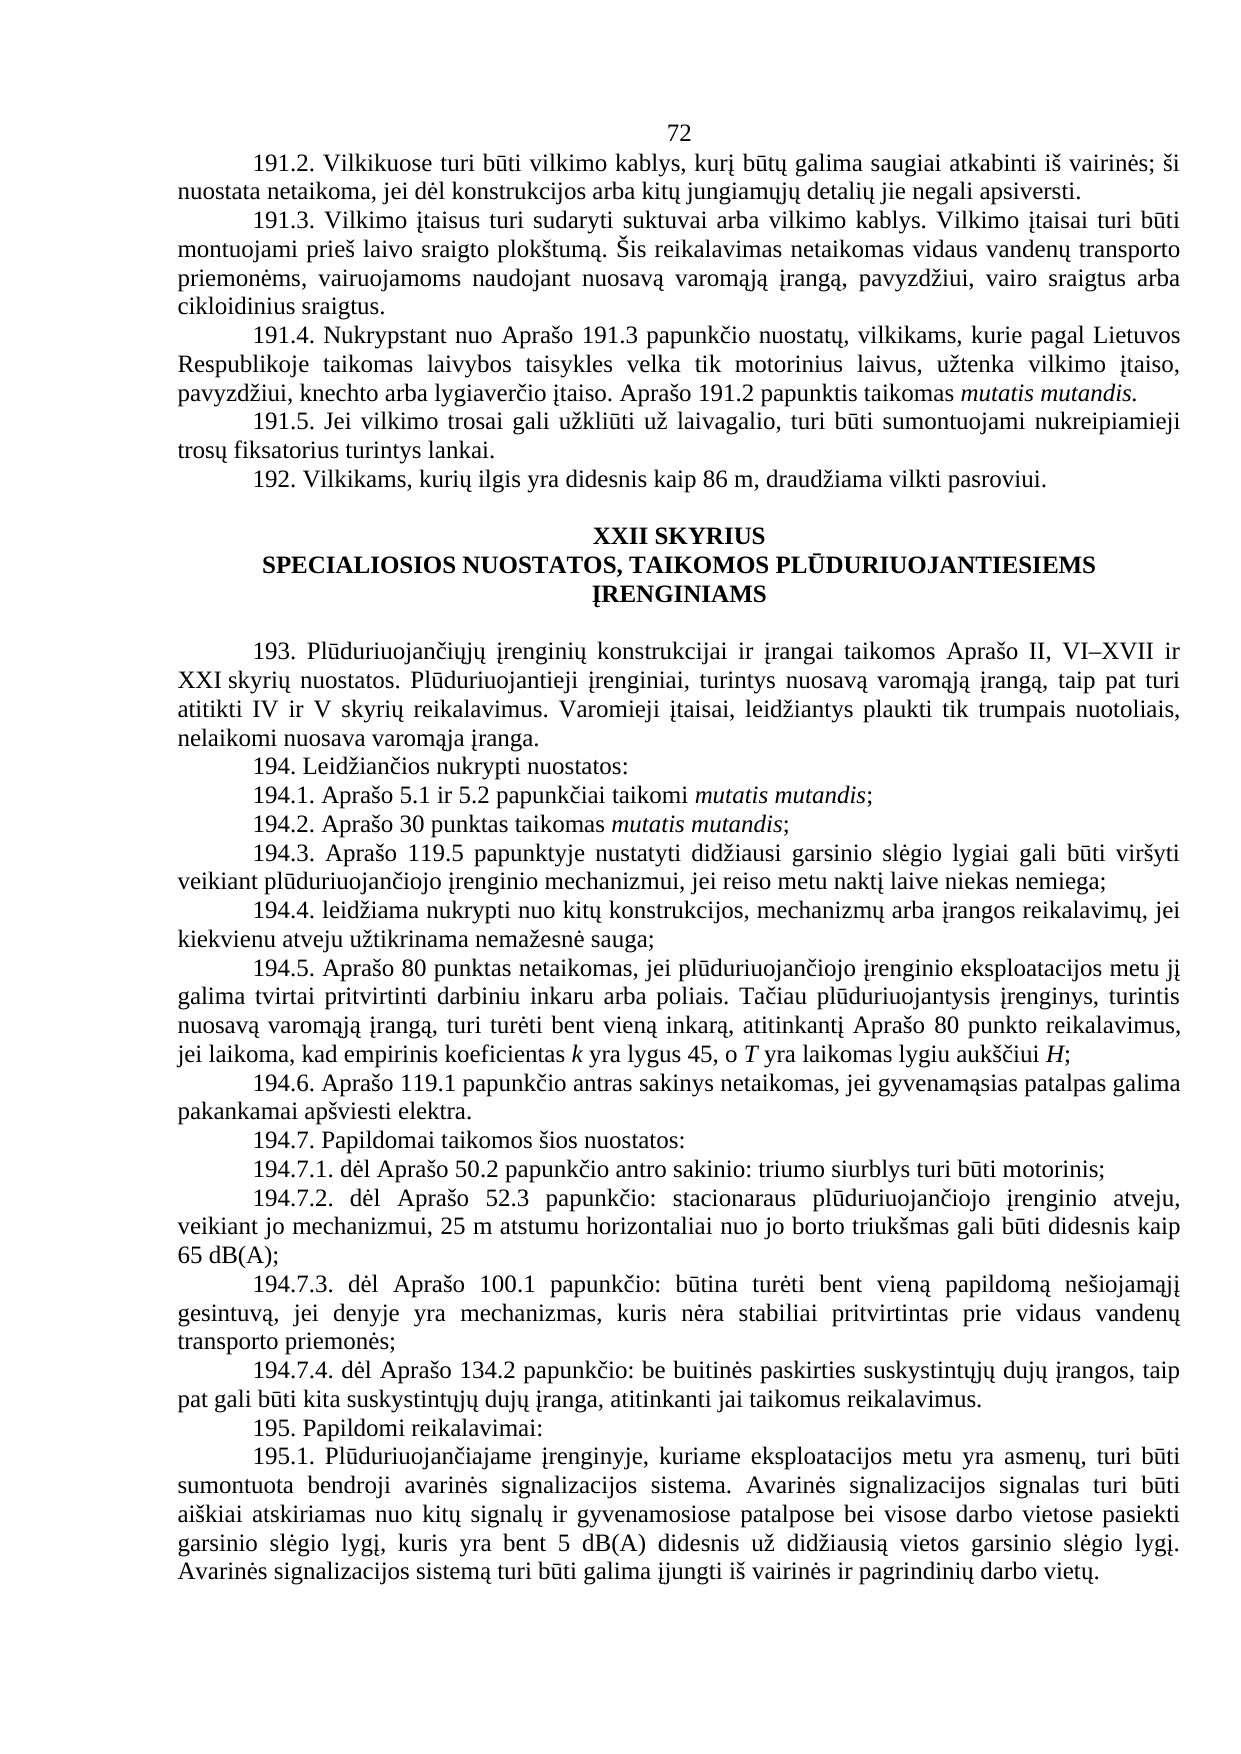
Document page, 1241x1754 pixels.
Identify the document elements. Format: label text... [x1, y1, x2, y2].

text 194.5. Aprašo 80 punktas netaikomas, jei plūduriuojančiojo įrenginio eksploatacijos metu jį galima tvirtai pritvirtinti darbiniu inkaru arba poliais. Tačiau plūduriuojantysis įrenginys, turintis nuosavą varomąją įrangą, turi turėti bent vieną inkarą, atitinkantį Aprašo 80 punkto reikalavimus, jei laikoma, kad empirinis koeficientas k yra lygus 45, o T yra laikomas lygiu aukščiui H; [177, 953, 1181, 1068]
text 191.4. Nukrypstant nuo Aprašo 191.3 papunkčio nuostatų, vilkikams, kurie pagal Lietuvos Respublikoje taikomas laivybos taisykles velka tik motorinius laivus, užtenka vilkimo įtaiso, pavyzdžiui, knechto arba lygiaverčio įtaiso. Aprašo 191.2 papunktis taikomas mutatis mutandis. [177, 320, 1181, 406]
text 192. Vilkikams, kurių ilgis yra didesnis kaip 86 m, draudžiama vilkti pasroviui. [177, 464, 1181, 493]
text 191.5. Jei vilkimo trosai gali užkliūti už laivagalio, turi būti sumontuojami nukreipiamieji trosų fiksatorius turintys lankai. [177, 406, 1181, 464]
text 191.3. Vilkimo įtaisus turi sudaryti suktuvai arba vilkimo kablys. Vilkimo įtaisai turi būti montuojami prieš laivo sraigto plokštumą. Šis reikalavimas netaikomas vidaus vandenų transporto priemonėms, vairuojamoms naudojant nuosavą varomąją įrangą, pavyzdžiui, vairo sraigtus arba cikloidinius sraigtus. [177, 205, 1181, 320]
text SPECIALIOSIOS NUOSTATOS, TAIKOMOS PLŪDURIUOJANTIESIEMS ĮRENGINIAMS [177, 550, 1181, 608]
text 194.2. Aprašo 30 punktas taikomas mutatis mutandis; [177, 809, 1181, 838]
text 194.7. Papildomai taikomos šios nuostatos: [177, 1125, 1181, 1154]
text 194.4. leidžiama nukrypti nuo kitų konstrukcijos, mechanizmų arba įrangos reikalavimų, jei kiekvienu atveju užtikrinama nemažesnė sauga; [177, 895, 1181, 953]
text 193. Plūduriuojančiųjų įrenginių konstrukcijai ir įrangai taikomos Aprašo II, VI–XVII ir XXI skyrių nuostatos. Plūduriuojantieji įrenginiai, turintys nuosavą varomąją įrangą, taip pat turi atitikti IV ir V skyrių reikalavimus. Varomieji įtaisai, leidžiantys plaukti tik trumpais nuotoliais, nelaikomi nuosava varomąja įranga. [177, 636, 1181, 751]
text 191.2. Vilkikuose turi būti vilkimo kablys, kurį būtų galima saugiai atkabinti iš vairinės; ši nuostata netaikoma, jei dėl konstrukcijos arba kitų jungiamųjų detalių jie negali apsiversti. [177, 148, 1181, 205]
text 194.1. Aprašo 5.1 ir 5.2 papunkčiai taikomi mutatis mutandis; [177, 780, 1181, 809]
text 194.7.1. dėl Aprašo 50.2 papunkčio antro sakinio: triumo siurblys turi būti motorinis; [177, 1154, 1181, 1183]
text 194.7.3. dėl Aprašo 100.1 papunkčio: būtina turėti bent vieną papildomą nešiojamąjį gesintuvą, jei denyje yra mechanizmas, kuris nėra stabiliai pritvirtintas prie vidaus vandenų transporto priemonės; [177, 1269, 1181, 1355]
text 194.7.2. dėl Aprašo 52.3 papunkčio: stacionaraus plūduriuojančiojo įrenginio atveju, veikiant jo mechanizmui, 25 m atstumu horizontaliai nuo jo borto triukšmas gali būti didesnis kaip 65 dB(A); [177, 1183, 1181, 1269]
text 195. Papildomi reikalavimai: [177, 1413, 1181, 1441]
text 194.6. Aprašo 119.1 papunkčio antras sakinys netaikomas, jei gyvenamąsias patalpas galima pakankamai apšviesti elektra. [177, 1068, 1181, 1125]
text 194. Leidžiančios nukrypti nuostatos: [177, 751, 1181, 780]
text 194.3. Aprašo 119.5 papunktyje nustatyti didžiausi garsinio slėgio lygiai gali būti viršyti veikiant plūduriuojančiojo įrenginio mechanizmui, jei reiso metu naktį laive niekas nemiega; [177, 838, 1181, 895]
text 195.1. Plūduriuojančiajame įrenginyje, kuriame eksploatacijos metu yra asmenų, turi būti sumontuota bendroji avarinės signalizacijos sistema. Avarinės signalizacijos signalas turi būti aiškiai atskiriamas nuo kitų signalų ir gyvenamosiose patalpose bei visose darbo vietose pasiekti garsinio slėgio lygį, kuris yra bent 5 dB(A) didesnis už didžiausią vietos garsinio slėgio lygį. Avarinės signalizacijos sistemą turi būti galima įjungti iš vairinės ir pagrindinių darbo vietų. [177, 1441, 1181, 1585]
text XXII SKYRIUS [177, 521, 1181, 550]
text 194.7.4. dėl Aprašo 134.2 papunkčio: be buitinės paskirties suskystintųjų dujų įrangos, taip pat gali būti kita suskystintųjų dujų įranga, atitinkanti jai taikomus reikalavimus. [177, 1355, 1181, 1413]
